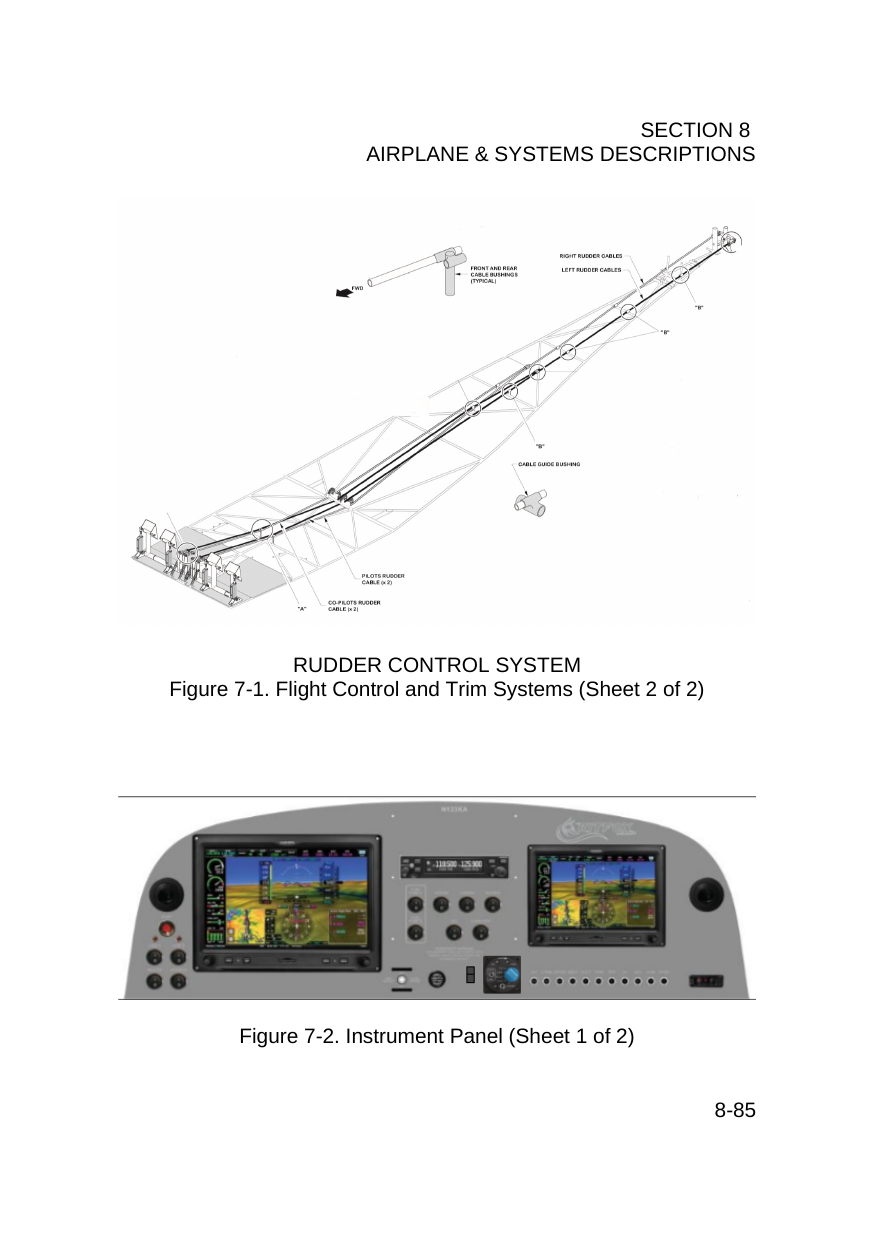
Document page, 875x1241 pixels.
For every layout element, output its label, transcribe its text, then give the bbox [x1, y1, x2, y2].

text Figure 7-1. Flight Control and Trim Systems (Sheet 2 of 2) [118, 676, 756, 700]
text Figure 7-2. Instrument Panel (Sheet 1 of 2) [118, 1024, 756, 1048]
picture [118, 196, 756, 629]
picture [118, 796, 756, 1000]
text RUDDER CONTROL SYSTEM [118, 652, 756, 676]
